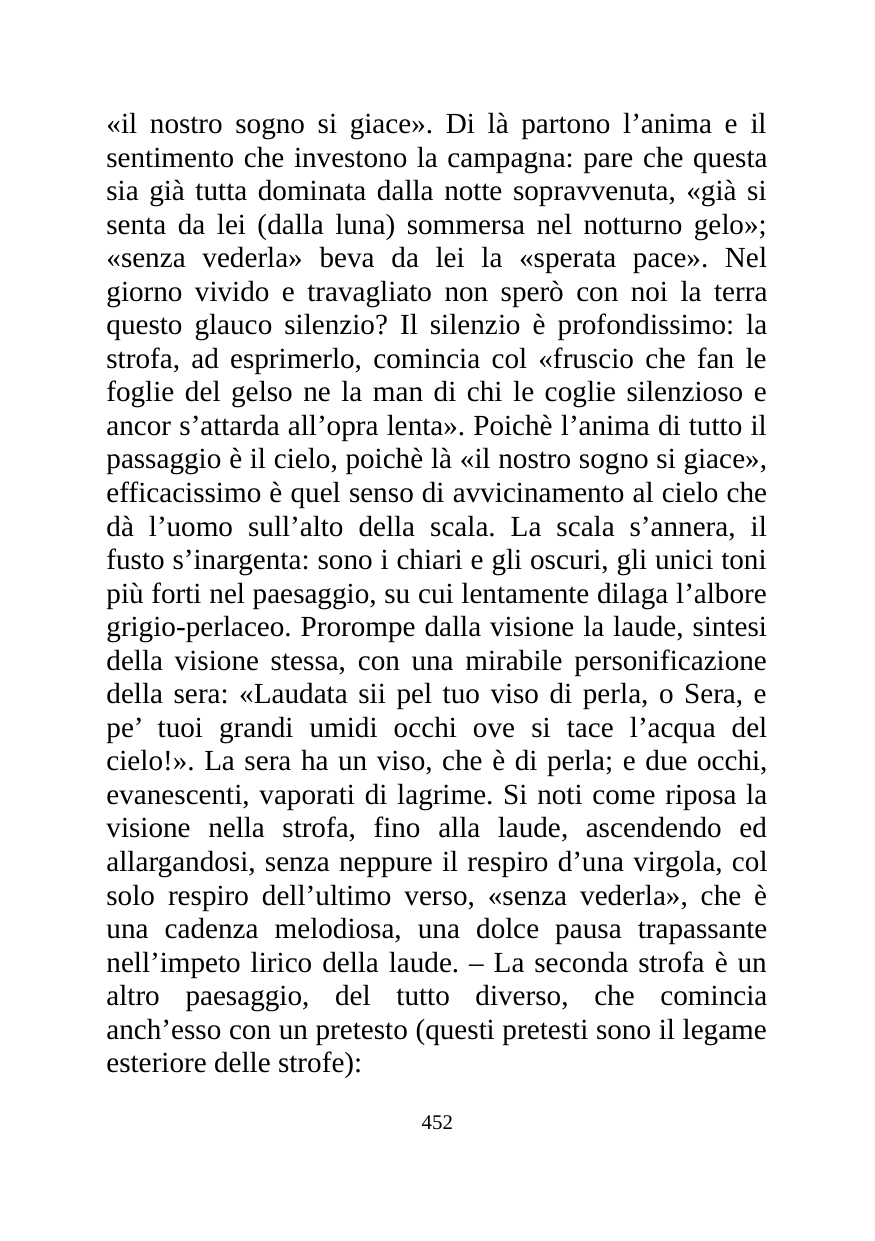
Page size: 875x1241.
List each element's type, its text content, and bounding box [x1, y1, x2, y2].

text «il nostro sogno si giace». Di là partono l’anima e il sentimento che investono la campagna: pare che questa sia già tutta dominata dalla notte sopravvenuta, «già si senta da lei (dalla luna) sommersa nel notturno gelo»; «senza vederla» beva da lei la «sperata pace». Nel giorno vivido e travagliato non sperò con noi la terra questo glauco silenzio? Il silenzio è profondissimo: la strofa, ad esprimerlo, comincia col «fruscio che fan le foglie del gelso ne la man di chi le coglie silenzioso e ancor s’attarda all’opra lenta». Poichè l’anima di tutto il passaggio è il cielo, poichè là «il nostro sogno si giace», efficacissimo è quel senso di avvicinamento al cielo che dà l’uomo sull’alto della scala. La scala s’annera, il fusto s’inargenta: sono i chiari e gli oscuri, gli unici toni più forti nel paesaggio, su cui lentamente dilaga l’albore grigio-perlaceo. Prorompe dalla visione la laude, sintesi della visione stessa, con una mirabile personificazione della sera: «Laudata sii pel tuo viso di perla, o Sera, e pe’ tuoi grandi umidi occhi ove si tace l’acqua del cielo!». La sera ha un viso, che è di perla; e due occhi, evanescenti, vaporati di lagrime. Si noti come riposa la visione nella strofa, fino alla laude, ascendendo ed allargandosi, senza neppure il respiro d’una virgola, col solo respiro dell’ultimo verso, «senza vederla», che è una cadenza melodiosa, una dolce pausa trapassante nell’impeto lirico della laude. – La seconda strofa è un altro paesaggio, del tutto diverso, che comincia anch’esso con un pretesto (questi pretesti sono il legame esteriore delle strofe): [106, 106, 768, 1079]
